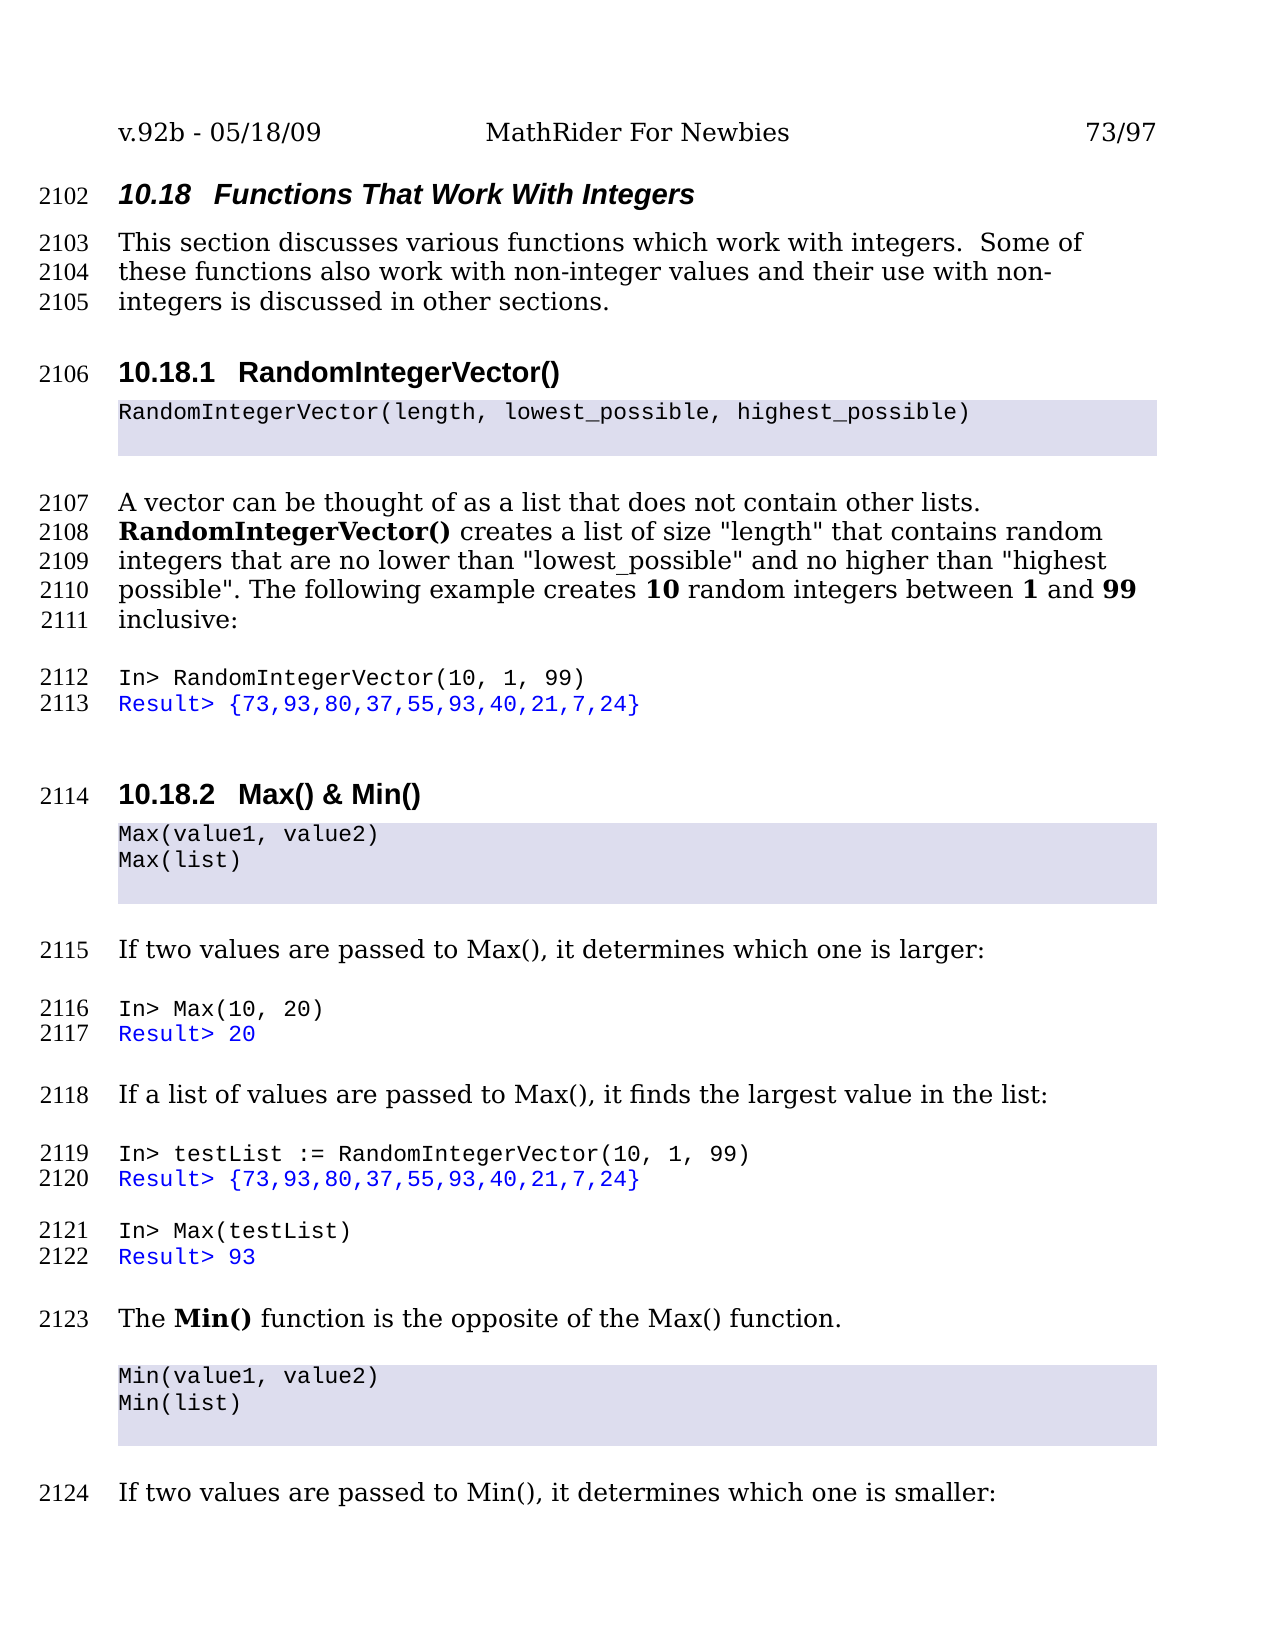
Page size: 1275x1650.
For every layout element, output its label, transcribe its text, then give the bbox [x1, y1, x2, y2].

text If a list of values are passed to Max(), it finds the largest value in the list: [118, 1081, 1157, 1110]
text The Min() function is the opposite of the Max() function. [118, 1303, 1157, 1333]
text Result> 93 [118, 1246, 1157, 1272]
text Result> 20 [118, 1023, 1157, 1049]
text In> Max(10, 20) [118, 997, 1157, 1023]
text Result> {73,93,80,37,55,93,40,21,7,24} [118, 692, 1157, 718]
text In> Max(testList) [118, 1220, 1157, 1246]
text In> testList := RandomIntegerVector(10, 1, 99) [118, 1142, 1157, 1168]
table_header RandomIntegerVector(length, lowest_possible, highest_possible) [118, 400, 1157, 456]
text If two values are passed to Min(), it determines which one is smaller: [118, 1478, 1157, 1507]
text A vector can be thought of as a list that does not contain other lists. RandomIntegerVector() creates a list of size "length" that contains random integers that are no lower than "lowest_possible" and no higher than "highest possible". The following example creates 10 random integers between 1 and 99 inclusive: [118, 488, 1157, 634]
table_header Min(value1, value2) Min(list) [118, 1365, 1157, 1446]
subtitle Functions That Work With Integers [118, 177, 1157, 210]
text In> RandomIntegerVector(10, 1, 99) [118, 666, 1157, 692]
subtitle Max() & Min() [118, 777, 1157, 810]
text If two values are passed to Max(), it determines which one is larger: [118, 936, 1157, 965]
subtitle RandomIntegerVector() [118, 355, 1157, 388]
text This section discusses various functions which work with integers. Some of these functions also work with non-integer values and their use with non-integers is discussed in other sections. [118, 228, 1157, 316]
text Result> {73,93,80,37,55,93,40,21,7,24} [118, 1168, 1157, 1194]
table_header Max(value1, value2) Max(list) [118, 823, 1157, 904]
